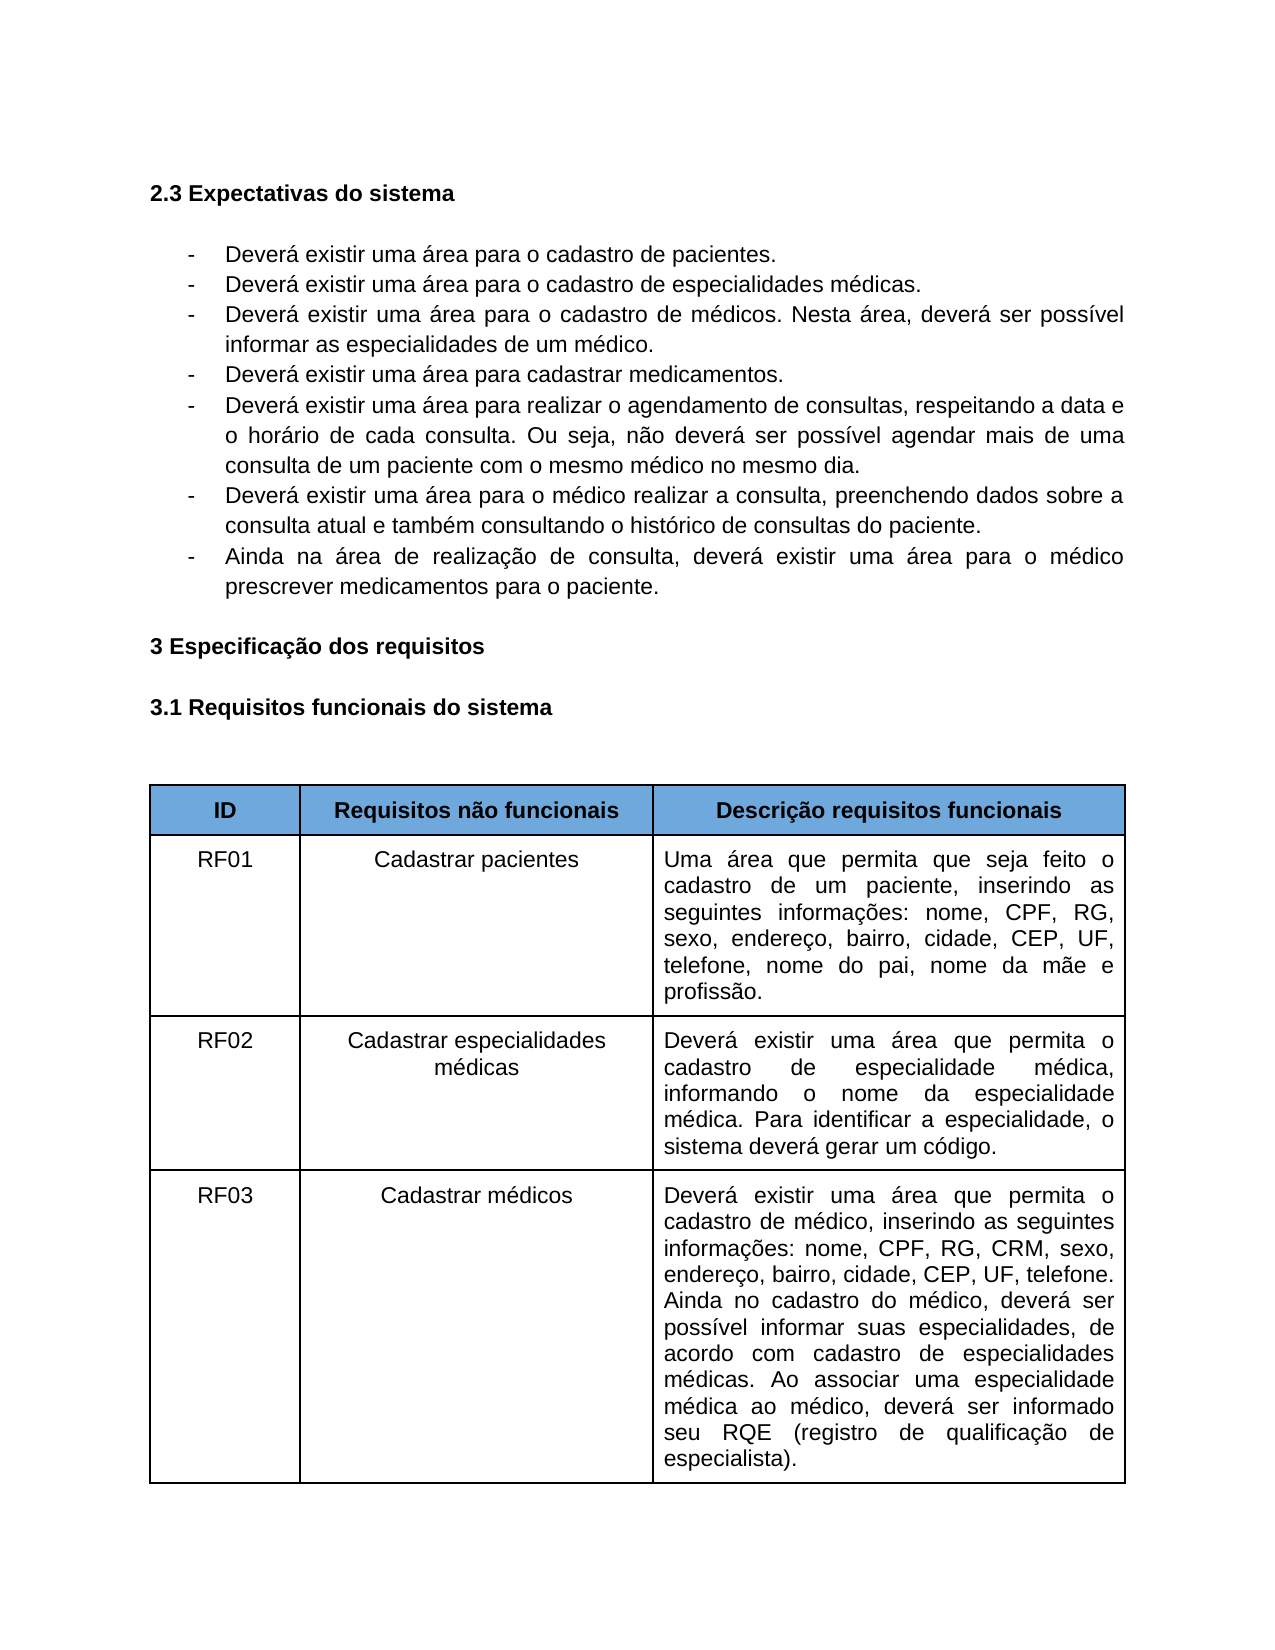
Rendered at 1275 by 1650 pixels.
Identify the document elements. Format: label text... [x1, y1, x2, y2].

table_cell Uma área que permita que seja feito o cadastro de um paciente, inserindo as seguintes informações: nome, CPF, RG, sexo, endereço, bairro, cidade, CEP, UF, telefone, nome do pai, nome da mãe e profissão. [654, 836, 1124, 1015]
list Deverá existir uma área para o cadastro de médicos. Nesta área, deverá ser possível informar as especialidades de um médico. [187, 301, 1125, 358]
table_cell RF02 [151, 1017, 299, 1169]
table_header ID [151, 786, 299, 834]
list Deverá existir uma área para o cadastro de pacientes. [187, 241, 1125, 267]
table_header Descrição requisitos funcionais [654, 786, 1124, 834]
list Deverá existir uma área para realizar o agendamento de consultas, respeitando a data e o horário de cada consulta. Ou seja, não deverá ser possível agendar mais de uma consulta de um paciente com o mesmo médico no mesmo dia. [187, 392, 1125, 478]
list Deverá existir uma área para o médico realizar a consulta, preenchendo dados sobre a consulta atual e também consultando o histórico de consultas do paciente. [187, 482, 1125, 539]
table_cell Cadastrar especialidades médicas [301, 1017, 652, 1169]
table_header Requisitos não funcionais [301, 786, 652, 834]
list Deverá existir uma área para cadastrar medicamentos. [187, 361, 1125, 388]
table_cell Deverá existir uma área que permita o cadastro de especialidade médica, informando o nome da especialidade médica. Para identificar a especialidade, o sistema deverá gerar um código. [654, 1017, 1124, 1169]
list Deverá existir uma área para o cadastro de especialidades médicas. [187, 271, 1125, 297]
table_cell Cadastrar pacientes [301, 836, 652, 1015]
table_cell Deverá existir uma área que permita o cadastro de médico, inserindo as seguintes informações: nome, CPF, RG, CRM, sexo, endereço, bairro, cidade, CEP, UF, telefone. Ainda no cadastro do médico, deverá ser possível informar suas especialidades, de acordo com cadastro de especialidades médicas. Ao associar uma especialidade médica ao médico, deverá ser informado seu RQE (registro de qualificação de especialista). [654, 1171, 1124, 1482]
list Ainda na área de realização de consulta, deverá existir uma área para o médico prescrever medicamentos para o paciente. [187, 543, 1125, 599]
table_cell RF01 [151, 836, 299, 1015]
table_cell RF03 [151, 1171, 299, 1482]
table_cell Cadastrar médicos [301, 1171, 652, 1482]
text 3.1 Requisitos funcionais do sistema [150, 694, 1125, 720]
text 2.3 Expectativas do sistema [150, 180, 1125, 207]
text 3 Especificação dos requisitos [150, 633, 1125, 660]
